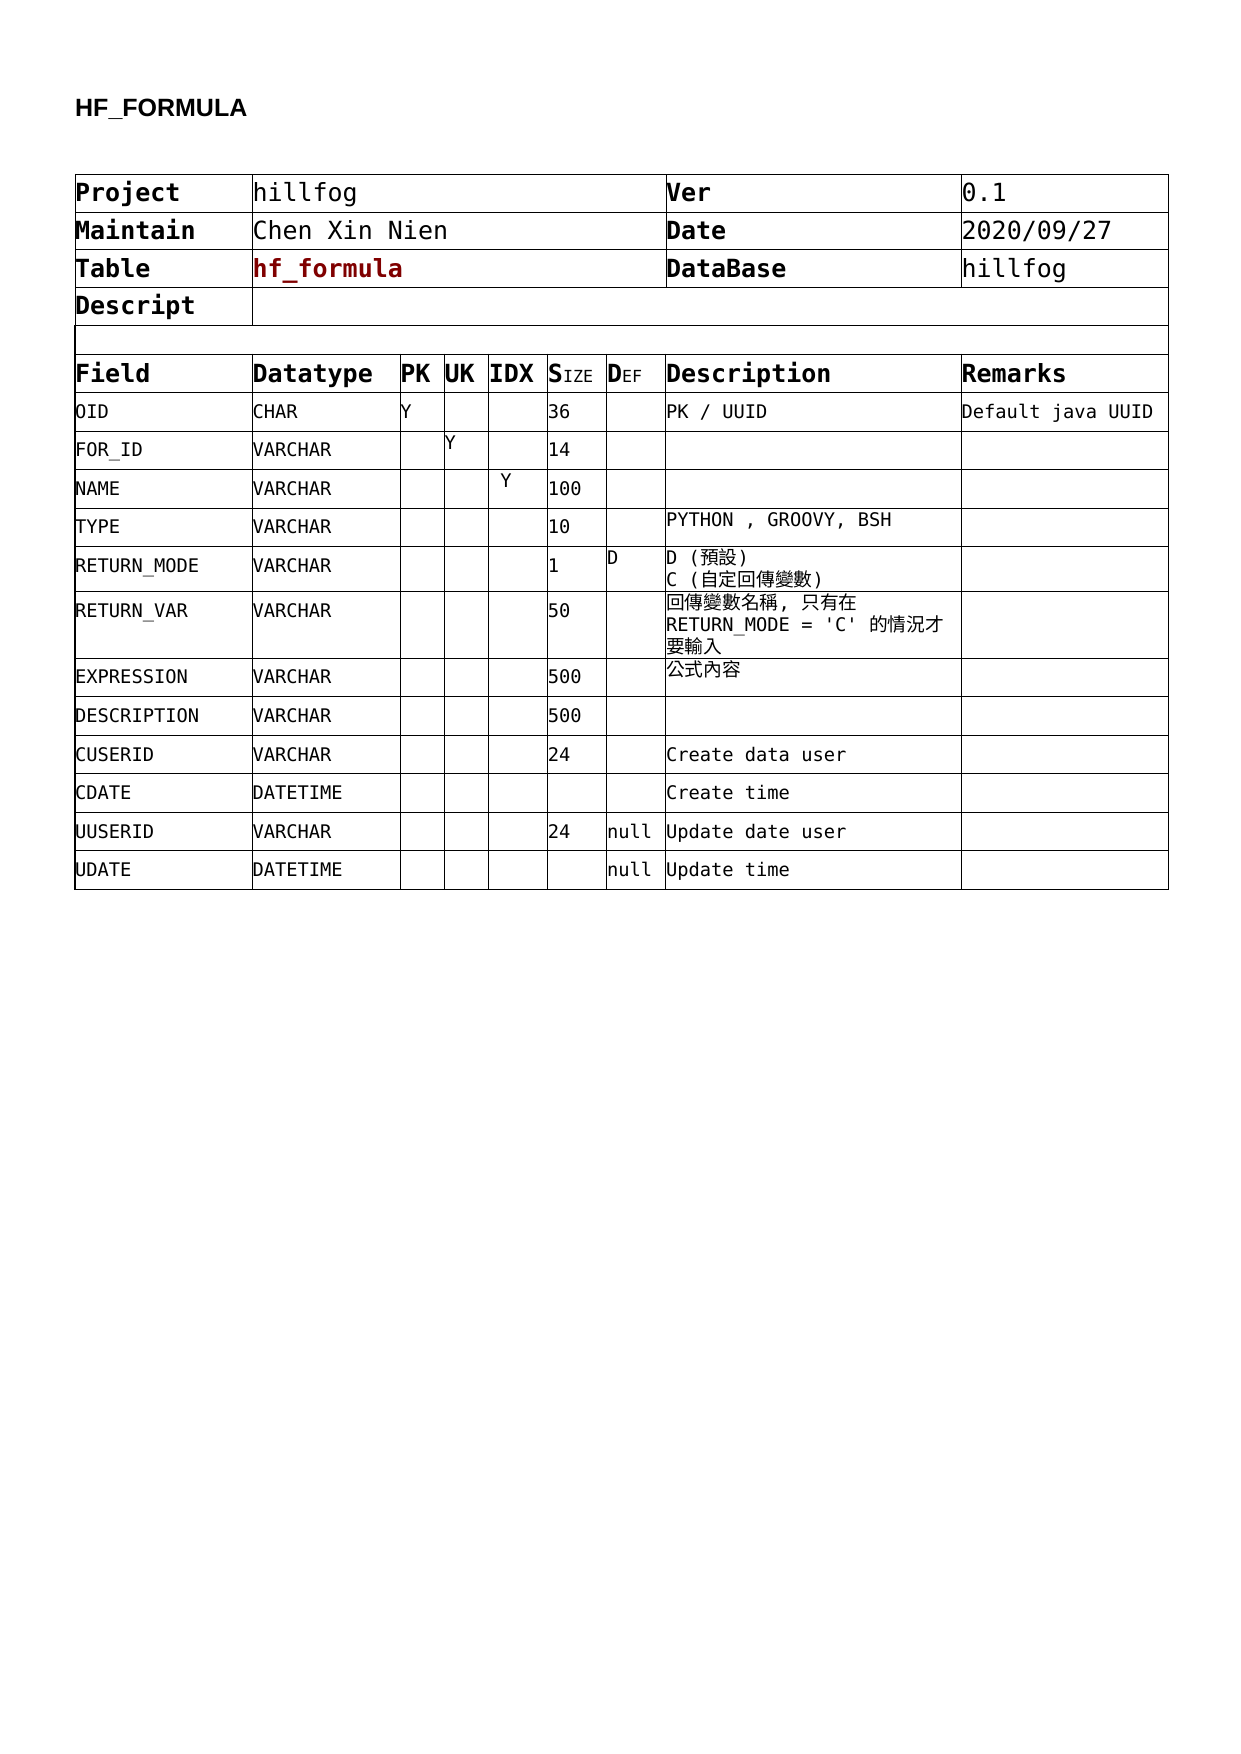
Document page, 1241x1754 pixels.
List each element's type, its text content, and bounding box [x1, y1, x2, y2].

table_cell [76, 326, 1168, 353]
table_cell [1169, 546, 1181, 591]
table_cell EXPRESSION [76, 659, 252, 696]
table_cell [401, 813, 444, 850]
table_cell [666, 432, 961, 469]
table_cell FOR_ID [76, 432, 252, 469]
table_cell [1169, 508, 1181, 546]
table_cell [1169, 469, 1181, 508]
table_cell [1169, 591, 1181, 658]
table_cell Y [445, 432, 488, 469]
table_cell [548, 851, 606, 889]
table_cell Description [666, 355, 961, 392]
table_cell 100 [548, 470, 606, 508]
table_cell [607, 432, 665, 469]
table_cell Maintain [76, 213, 252, 249]
table_cell 500 [548, 697, 606, 735]
table_cell [962, 432, 1168, 469]
table_cell null [607, 851, 665, 889]
table_header Ver [667, 175, 961, 212]
table_cell [1169, 431, 1181, 469]
table_cell [548, 774, 606, 812]
table_cell [489, 393, 547, 431]
table_cell OID [76, 393, 252, 431]
table_cell [607, 470, 665, 508]
table_cell [962, 659, 1168, 696]
table_cell Y [489, 470, 547, 508]
table_cell DataBase [667, 250, 961, 287]
table_cell [607, 509, 665, 546]
table_cell PK / UUID [666, 393, 961, 431]
table_cell [962, 813, 1168, 850]
table_cell DEF [607, 355, 665, 392]
table_cell [401, 774, 444, 812]
table_cell VARCHAR [253, 736, 400, 773]
table_cell [607, 697, 665, 735]
table_cell null [607, 813, 665, 850]
table_cell [445, 592, 488, 658]
table_cell [445, 774, 488, 812]
table_cell [489, 736, 547, 773]
table_cell [1169, 850, 1181, 889]
table_cell 14 [548, 432, 606, 469]
table_cell [401, 851, 444, 889]
table_cell [1169, 354, 1181, 392]
table_header hillfog [253, 175, 666, 212]
table_cell IDX [489, 355, 547, 392]
table_cell Y [401, 393, 444, 431]
table_cell 公式內容 [666, 659, 961, 696]
table_cell [607, 774, 665, 812]
table_cell [1175, 287, 1181, 325]
table_cell DATETIME [253, 851, 400, 889]
table_cell [401, 432, 444, 469]
table_cell RETURN_VAR [76, 592, 252, 658]
table_cell Update time [666, 851, 961, 889]
table_cell [607, 393, 665, 431]
table_cell [607, 592, 665, 658]
table_cell 500 [548, 659, 606, 696]
table_cell [253, 288, 1168, 325]
table_cell [489, 592, 547, 658]
table_cell [962, 547, 1168, 591]
table_cell [1169, 735, 1181, 773]
table_cell hf_formula [253, 250, 666, 287]
table_cell TYPE [76, 509, 252, 546]
table_cell Chen Xin Nien [253, 213, 666, 249]
table_header 0.1 [962, 175, 1168, 212]
table_cell [445, 509, 488, 546]
table_cell [445, 547, 488, 591]
table_cell VARCHAR [253, 813, 400, 850]
subtitle HF_FORMULA [75, 89, 1165, 127]
table_cell [489, 509, 547, 546]
table_cell [607, 659, 665, 696]
table_cell [489, 659, 547, 696]
table_cell 10 [548, 509, 606, 546]
table_cell VARCHAR [253, 592, 400, 658]
table_cell VARCHAR [253, 470, 400, 508]
table_cell [401, 736, 444, 773]
table_cell PK [401, 355, 444, 392]
table_cell [401, 697, 444, 735]
table_cell CUSERID [76, 736, 252, 773]
table_cell UUSERID [76, 813, 252, 850]
table_cell [445, 736, 488, 773]
table_cell Create time [666, 774, 961, 812]
table_cell 24 [548, 736, 606, 773]
table_cell [401, 659, 444, 696]
table_cell 2020/09/27 [962, 213, 1168, 249]
table_header [1175, 174, 1181, 212]
table_cell [1169, 696, 1181, 735]
table_cell CHAR [253, 393, 400, 431]
table_cell [401, 592, 444, 658]
table_cell Datatype [253, 355, 400, 392]
table_cell [489, 813, 547, 850]
table_cell [1169, 325, 1181, 353]
table_cell DESCRIPTION [76, 697, 252, 735]
table_cell hillfog [962, 250, 1168, 287]
table_cell [666, 697, 961, 735]
table_cell Table [76, 250, 252, 287]
table_cell [445, 813, 488, 850]
table_cell NAME [76, 470, 252, 508]
table_cell [489, 547, 547, 591]
table_cell [489, 697, 547, 735]
table_cell UK [445, 355, 488, 392]
table_cell [1169, 773, 1181, 812]
table_cell [1175, 249, 1181, 287]
table_cell VARCHAR [253, 509, 400, 546]
table_cell VARCHAR [253, 659, 400, 696]
table_cell [489, 774, 547, 812]
table_cell [1169, 658, 1181, 696]
table_cell PYTHON , GROOVY, BSH [666, 509, 961, 546]
table_cell Remarks [962, 355, 1168, 392]
table_cell RETURN_MODE [76, 547, 252, 591]
table_cell Default java UUID [962, 393, 1168, 431]
table_cell [962, 851, 1168, 889]
table_header Project [76, 175, 252, 212]
table_cell [666, 470, 961, 508]
table_cell [1169, 392, 1181, 431]
table_cell [445, 470, 488, 508]
table_cell Update date user [666, 813, 961, 850]
table_cell SIZE [548, 355, 606, 392]
table_cell [401, 547, 444, 591]
table_cell [489, 851, 547, 889]
table_cell [962, 509, 1168, 546]
table_cell D (預設) C (自定回傳變數) [666, 547, 961, 591]
table_cell [962, 736, 1168, 773]
table_cell Descript [76, 288, 252, 325]
table_cell Date [667, 213, 961, 249]
table_cell VARCHAR [253, 547, 400, 591]
table_cell [607, 736, 665, 773]
table_cell Field [76, 355, 252, 392]
table_cell DATETIME [253, 774, 400, 812]
table_cell [962, 470, 1168, 508]
table_cell [445, 659, 488, 696]
table_cell [401, 470, 444, 508]
table_cell [962, 592, 1168, 658]
table_cell [445, 851, 488, 889]
table_cell UDATE [76, 851, 252, 889]
table_cell 24 [548, 813, 606, 850]
table_cell [445, 697, 488, 735]
table_cell CDATE [76, 774, 252, 812]
table_cell VARCHAR [253, 697, 400, 735]
table_cell [1175, 212, 1181, 249]
table_cell [401, 509, 444, 546]
table_cell [445, 393, 488, 431]
table_cell 回傳變數名稱, 只有在 RETURN_MODE = 'C' 的情況才要輸入 [666, 592, 961, 658]
table_cell D [607, 547, 665, 591]
table_cell [1169, 812, 1181, 850]
table_cell 1 [548, 547, 606, 591]
table_cell Create data user [666, 736, 961, 773]
table_cell VARCHAR [253, 432, 400, 469]
table_cell [489, 432, 547, 469]
table_cell [962, 697, 1168, 735]
table_cell 50 [548, 592, 606, 658]
table_cell 36 [548, 393, 606, 431]
table_cell [962, 774, 1168, 812]
